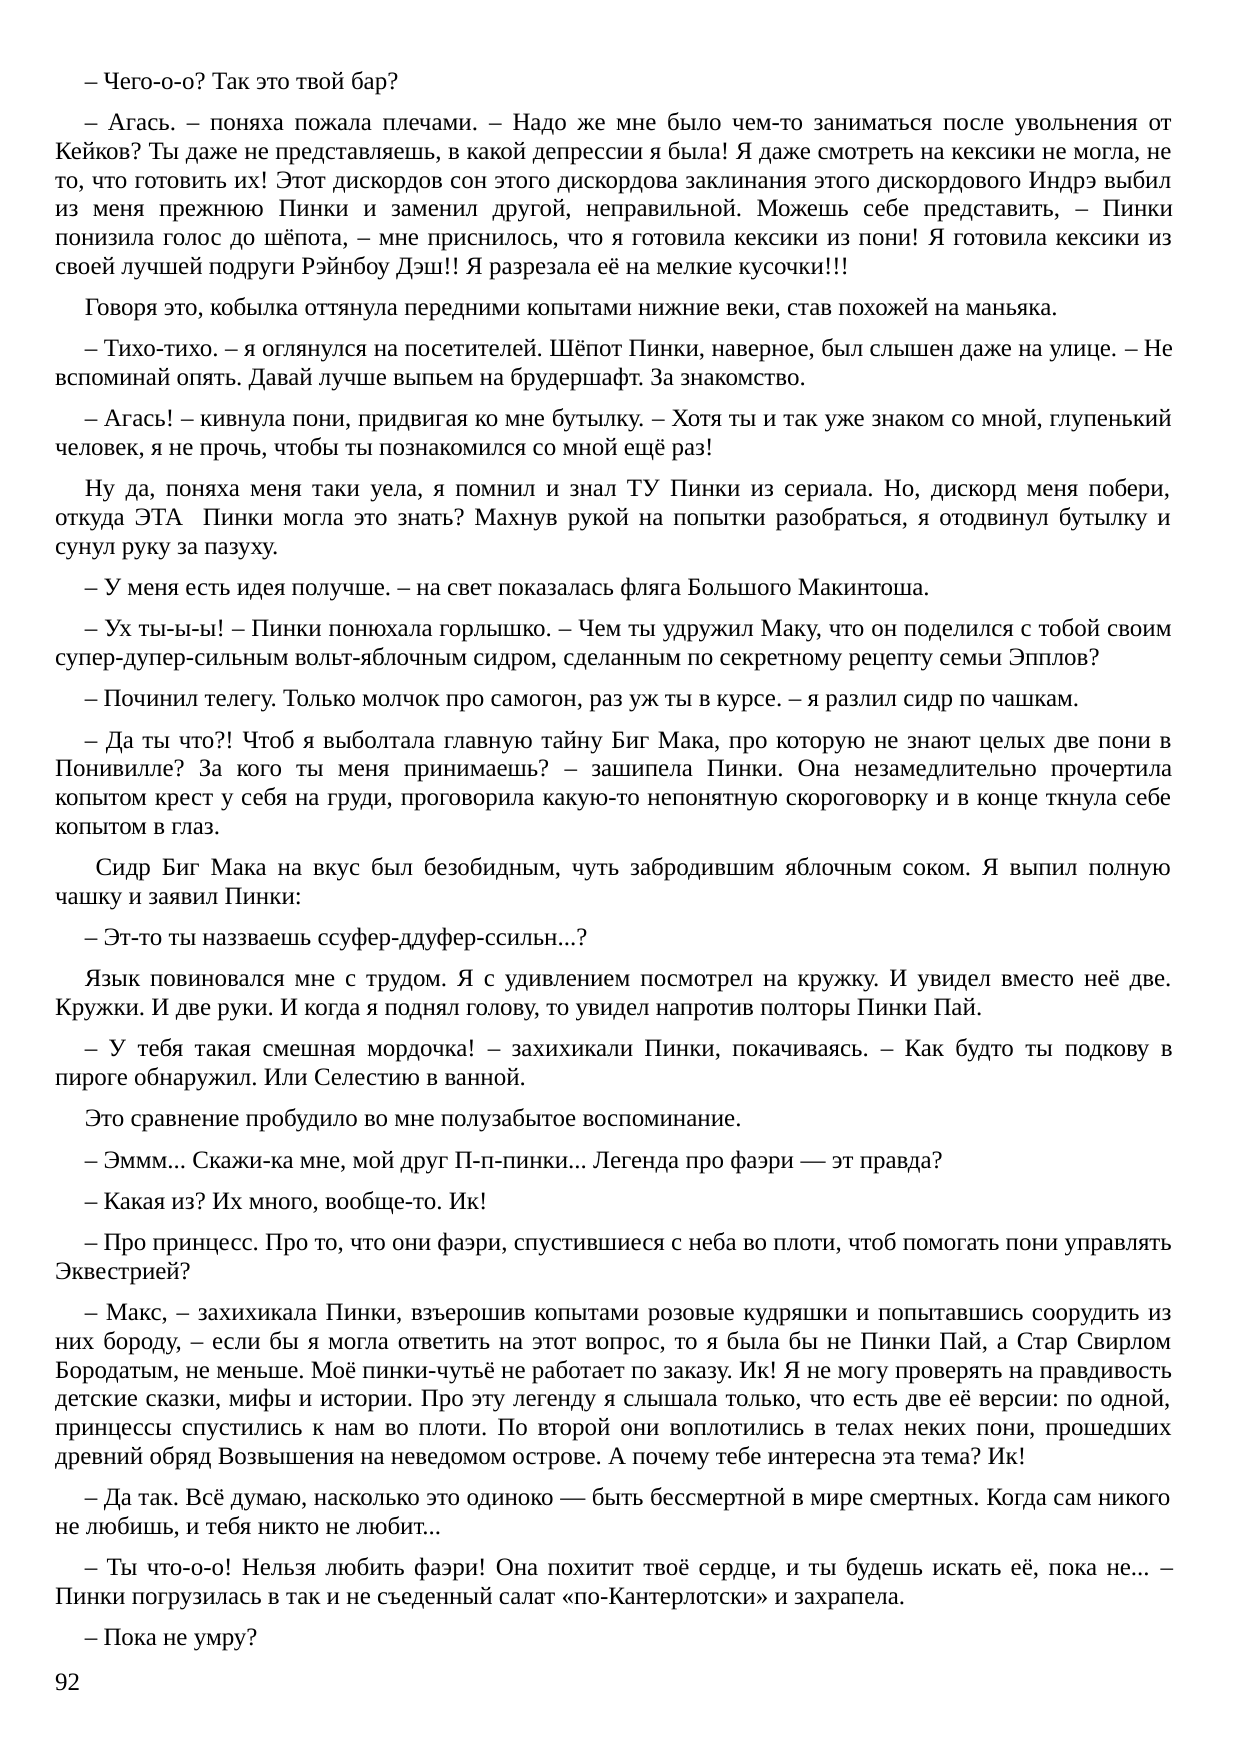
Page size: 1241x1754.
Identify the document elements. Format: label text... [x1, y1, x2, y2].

text – Пока не умру? [55, 1622, 1173, 1651]
text – Агась! – кивнула пони, придвигая ко мне бутылку. – Хотя ты и так уже знаком со мной, глупенький человек, я не прочь, чтобы ты познакомился со мной ещё раз! [55, 403, 1173, 461]
text Это сравнение пробудило во мне полузабытое воспоминание. [55, 1103, 1173, 1132]
text – Ты что-о-о! Нельзя любить фаэри! Она похитит твоё сердце, и ты будешь искать её, пока не... – Пинки погрузилась в так и не съеденный салат «по-Кантерлотски» и захрапела. [55, 1552, 1173, 1610]
text Сидр Биг Мака на вкус был безобидным, чуть забродившим яблочным соком. Я выпил полную чашку и заявил Пинки: [55, 852, 1173, 910]
text – Да ты что?! Чтоб я выболтала главную тайну Биг Мака, про которую не знают целых две пони в Понивилле? За кого ты меня принимаешь? – зашипела Пинки. Она незамедлительно прочертила копытом крест у себя на груди, проговорила какую-то непонятную скороговорку и в конце ткнула себе копытом в глаз. [55, 725, 1173, 840]
text – Какая из? Их много, вообще-то. Ик! [55, 1186, 1173, 1215]
text – Чего-о-о? Так это твой бар? [55, 66, 1173, 95]
text – У меня есть идея получше. – на свет показалась фляга Большого Макинтоша. [55, 572, 1173, 601]
text – Да так. Всё думаю, насколько это одиноко — быть бессмертной в мире смертных. Когда сам никого не любишь, и тебя никто не любит... [55, 1482, 1173, 1540]
text – Починил телегу. Только молчок про самогон, раз уж ты в курсе. – я разлил сидр по чашкам. [55, 683, 1173, 712]
text – Макс, – захихикала Пинки, взъерошив копытами розовые кудряшки и попытавшись соорудить из них бороду, – если бы я могла ответить на этот вопрос, то я была бы не Пинки Пай, а Стар Свирлом Бородатым, не меньше. Моё пинки-чутьё не работает по заказу. Ик! Я не могу проверять на правдивость детские сказки, мифы и истории. Про эту легенду я слышала только, что есть две её версии: по одной, принцессы спустились к нам во плоти. По второй они воплотились в телах неких пони, прошедших древний обряд Возвышения на неведомом острове. А почему тебе интересна эта тема? Ик! [55, 1297, 1173, 1470]
text Язык повиновался мне с трудом. Я с удивлением посмотрел на кружку. И увидел вместо неё две. Кружки. И две руки. И когда я поднял голову, то увидел напротив полторы Пинки Пай. [55, 963, 1173, 1021]
text Ну да, поняха меня таки уела, я помнил и знал ТУ Пинки из сериала. Но, дискорд меня побери, откуда ЭТА Пинки могла это знать? Махнув рукой на попытки разобраться, я отодвинул бутылку и сунул руку за пазуху. [55, 473, 1173, 560]
text – Эммм... Скажи-ка мне, мой друг П-п-пинки... Легенда про фаэри — эт правда? [55, 1145, 1173, 1173]
text Говоря это, кобылка оттянула передними копытами нижние веки, став похожей на маньяка. [55, 292, 1173, 321]
text – У тебя такая смешная мордочка! – захихикали Пинки, покачиваясь. – Как будто ты подкову в пироге обнаружил. Или Селестию в ванной. [55, 1033, 1173, 1091]
text – Про принцесс. Про то, что они фаэри, спустившиеся с неба во плоти, чтоб помогать пони управлять Эквестрией? [55, 1227, 1173, 1285]
text – Ух ты-ы-ы! – Пинки понюхала горлышко. – Чем ты удружил Маку, что он поделился с тобой своим супер-дупер-сильным вольт-яблочным сидром, сделанным по секретному рецепту семьи Эпплов? [55, 613, 1173, 671]
text – Эт-то ты наззваешь ссуфер-ддуфер-ссильн...? [55, 922, 1173, 951]
text – Тихо-тихо. – я оглянулся на посетителей. Шёпот Пинки, наверное, был слышен даже на улице. – Не вспоминай опять. Давай лучше выпьем на брудершафт. За знакомство. [55, 333, 1173, 391]
text – Агась. – поняха пожала плечами. – Надо же мне было чем-то заниматься после увольнения от Кейков? Ты даже не представляешь, в какой депрессии я была! Я даже смотреть на кексики не могла, не то, что готовить их! Этот дискордов сон этого дискордова заклинания этого дискордового Индрэ выбил из меня прежнюю Пинки и заменил другой, неправильной. Можешь себе представить, – Пинки понизила голос до шёпота, – мне приснилось, что я готовила кексики из пони! Я готовила кексики из своей лучшей подруги Рэйнбоу Дэш!! Я разрезала её на мелкие кусочки!!! [55, 107, 1173, 280]
